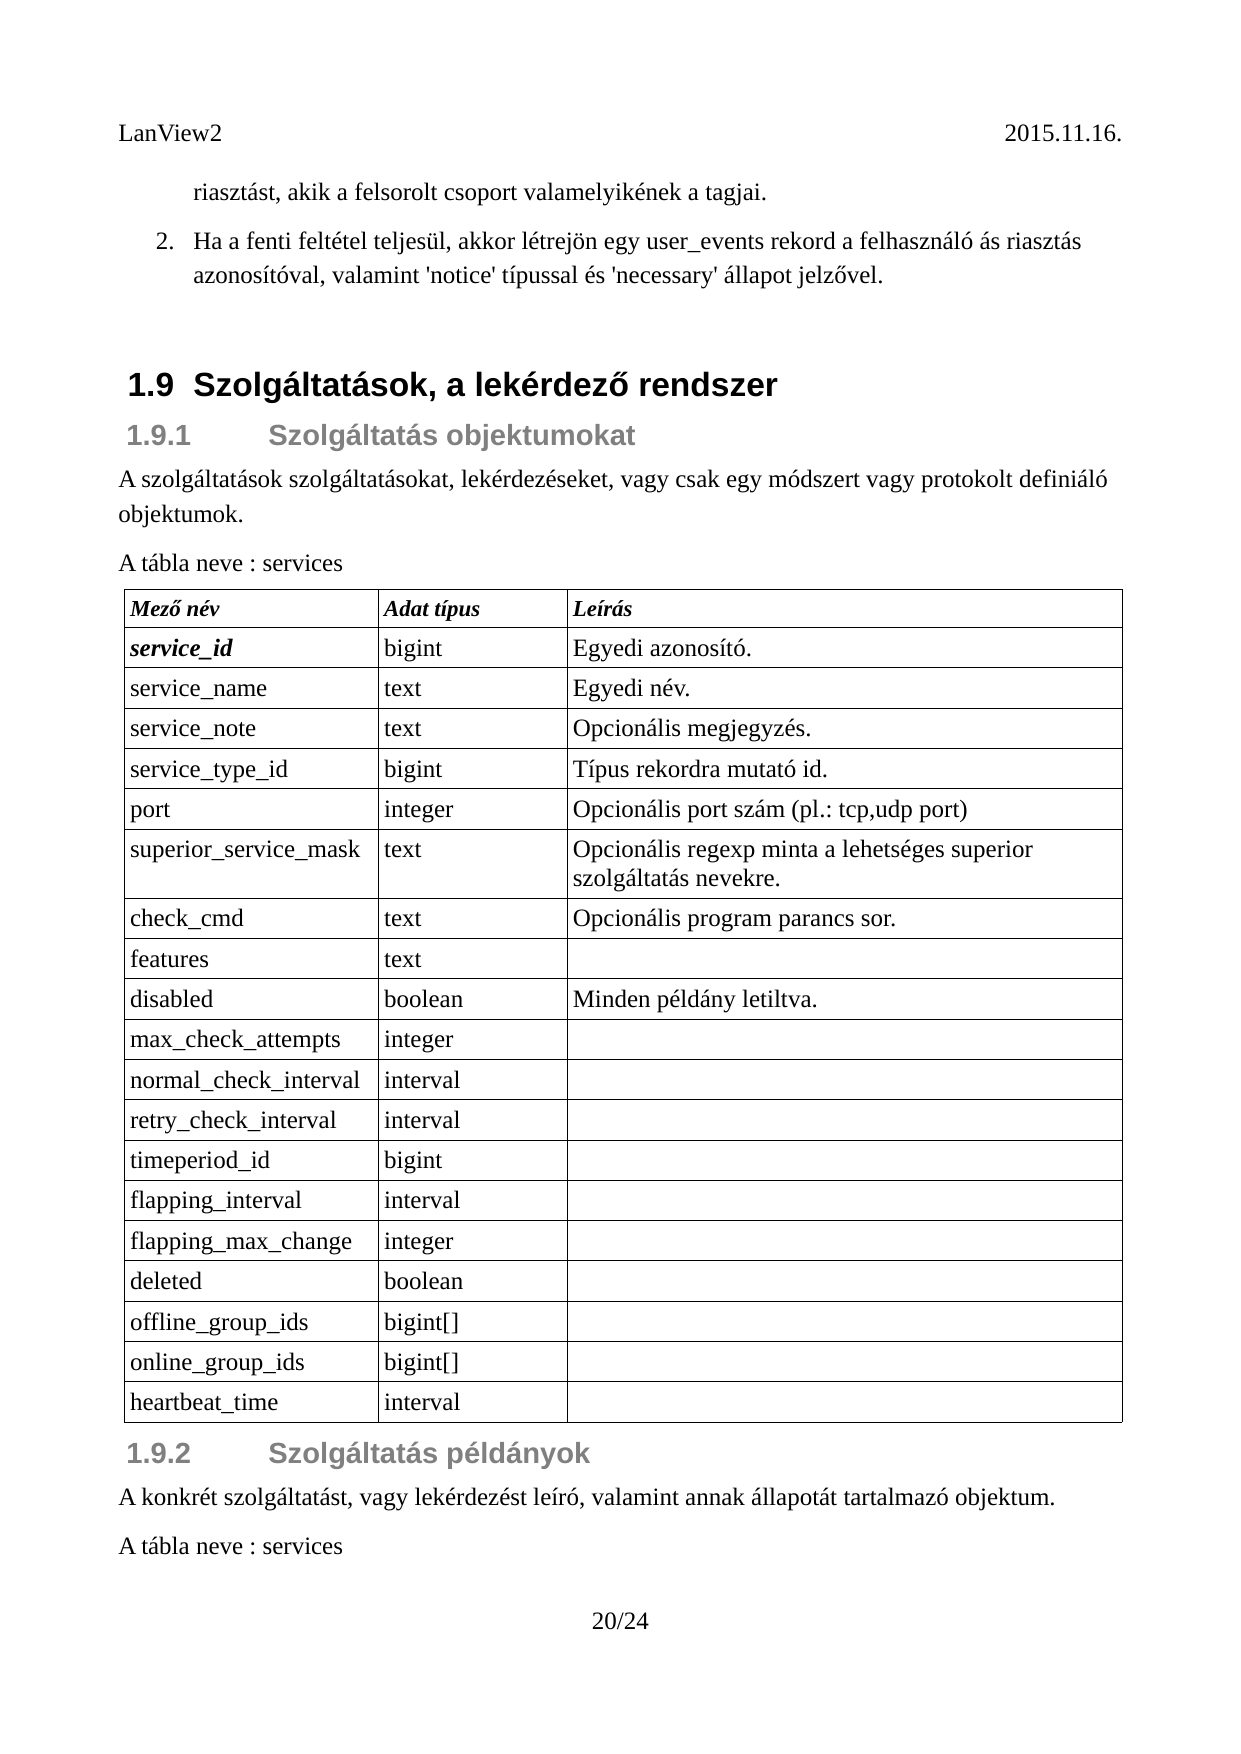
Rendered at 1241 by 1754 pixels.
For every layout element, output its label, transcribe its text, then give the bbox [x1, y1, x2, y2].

table_cell [568, 1261, 1122, 1301]
table_cell [568, 1382, 1122, 1422]
table_cell integer [379, 1221, 567, 1260]
list Ha a fenti feltétel teljesül, akkor létrejön egy user_events rekord a felhasználó ás riasztás azonosítóval, valamint 'notice' típussal és 'necessary' állapot jelzővel. [156, 226, 1122, 289]
table_cell online_group_ids [125, 1342, 378, 1381]
table_cell bigint [379, 749, 567, 788]
table_header Adat típus [379, 590, 567, 627]
subtitle Szolgáltatás példányok [118, 1436, 1122, 1470]
subtitle Szolgáltatások, a lekérdező rendszer [118, 365, 1122, 404]
table_cell text [379, 830, 567, 898]
table_cell boolean [379, 1261, 567, 1301]
table_cell Opcionális megjegyzés. [568, 709, 1122, 748]
table_cell superior_service_mask [125, 830, 378, 898]
list riasztást, akik a felsorolt csoport valamelyikének a tagjai. [156, 177, 1122, 206]
table_cell text [379, 939, 567, 978]
table_cell Egyedi név. [568, 668, 1122, 708]
table_cell service_note [125, 709, 378, 748]
table_cell retry_check_interval [125, 1100, 378, 1139]
table_cell service_type_id [125, 749, 378, 788]
table_cell interval [379, 1060, 567, 1099]
table_cell boolean [379, 979, 567, 1018]
table_cell [568, 1141, 1122, 1180]
text A tábla neve : services [118, 1531, 1122, 1560]
table_cell bigint [379, 1141, 567, 1180]
table_cell [568, 1221, 1122, 1260]
table_cell offline_group_ids [125, 1302, 378, 1341]
table_cell check_cmd [125, 899, 378, 938]
table_cell bigint[] [379, 1342, 567, 1381]
table_cell [568, 1181, 1122, 1220]
table_cell normal_check_interval [125, 1060, 378, 1099]
table_cell [568, 1342, 1122, 1381]
table_cell Egyedi azonosító. [568, 628, 1122, 667]
table_cell text [379, 668, 567, 708]
table_cell max_check_attempts [125, 1020, 378, 1059]
table_cell service_name [125, 668, 378, 708]
table_cell timeperiod_id [125, 1141, 378, 1180]
table_cell interval [379, 1100, 567, 1139]
table_cell bigint [379, 628, 567, 667]
table_header Mező név [125, 590, 378, 627]
subtitle Szolgáltatás objektumokat [118, 418, 1122, 452]
text A szolgáltatások szolgáltatásokat, lekérdezéseket, vagy csak egy módszert vagy protokolt definiáló objektumok. [118, 464, 1122, 527]
table_cell disabled [125, 979, 378, 1018]
table_cell [568, 1100, 1122, 1139]
table_cell flapping_max_change [125, 1221, 378, 1260]
table_cell features [125, 939, 378, 978]
table_cell Típus rekordra mutató id. [568, 749, 1122, 788]
table_cell Minden példány letiltva. [568, 979, 1122, 1018]
table_cell flapping_interval [125, 1181, 378, 1220]
table_cell interval [379, 1382, 567, 1422]
table_header Leírás [568, 590, 1122, 627]
text A tábla neve : services [118, 548, 1122, 577]
table_cell Opcionális port szám (pl.: tcp,udp port) [568, 789, 1122, 828]
table_cell deleted [125, 1261, 378, 1301]
table_cell [568, 1302, 1122, 1341]
text A konkrét szolgáltatást, vagy lekérdezést leíró, valamint annak állapotát tartalmazó objektum. [118, 1482, 1122, 1511]
table_cell integer [379, 789, 567, 828]
table_cell bigint[] [379, 1302, 567, 1341]
table_cell interval [379, 1181, 567, 1220]
table_cell heartbeat_time [125, 1382, 378, 1422]
table_cell [568, 939, 1122, 978]
table_cell Opcionális regexp minta a lehetséges superior szolgáltatás nevekre. [568, 830, 1122, 898]
table_cell [568, 1060, 1122, 1099]
table_cell text [379, 709, 567, 748]
table_cell Opcionális program parancs sor. [568, 899, 1122, 938]
table_cell port [125, 789, 378, 828]
table_cell service_id [125, 628, 378, 667]
table_cell text [379, 899, 567, 938]
table_cell integer [379, 1020, 567, 1059]
table_cell [568, 1020, 1122, 1059]
